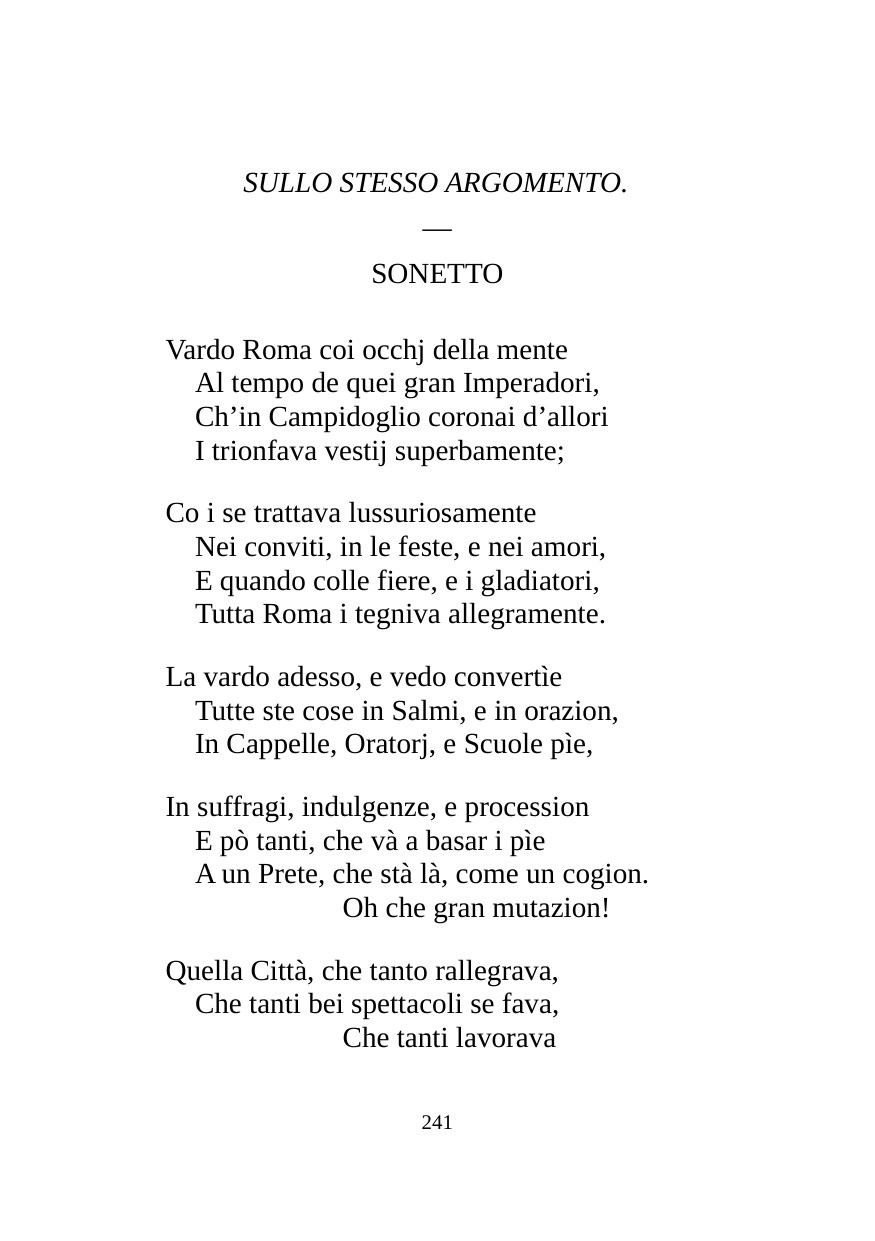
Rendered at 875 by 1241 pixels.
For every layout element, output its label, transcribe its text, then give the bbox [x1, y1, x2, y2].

text Co i se trattava lussuriosamente Nei conviti, in le feste, e nei amori, E quando colle fiere, e i gladiatori, Tutta Roma i tegniva allegramente. [165, 496, 768, 630]
text — [106, 211, 768, 244]
subtitle SULLO STESSO ARGOMENTO. [106, 165, 768, 199]
text Vardo Roma coi occhj della mente Al tempo de quei gran Imperadori, Ch’in Campidoglio coronai d’allori I trionfava vestij superbamente; [165, 332, 768, 466]
text SONETTO [106, 257, 768, 290]
text La vardo adesso, e vedo convertìe Tutte ste cose in Salmi, e in orazion, In Cappelle, Oratorj, e Scuole pìe, [165, 659, 768, 760]
text In suffragi, indulgenze, e procession E pò tanti, che và a basar i pìe A un Prete, che stà là, come un cogion. Oh che gran mutazion! [165, 789, 768, 923]
text Quella Città, che tanto rallegrava, Che tanti bei spettacoli se fava, Che tanti lavorava [165, 953, 768, 1054]
